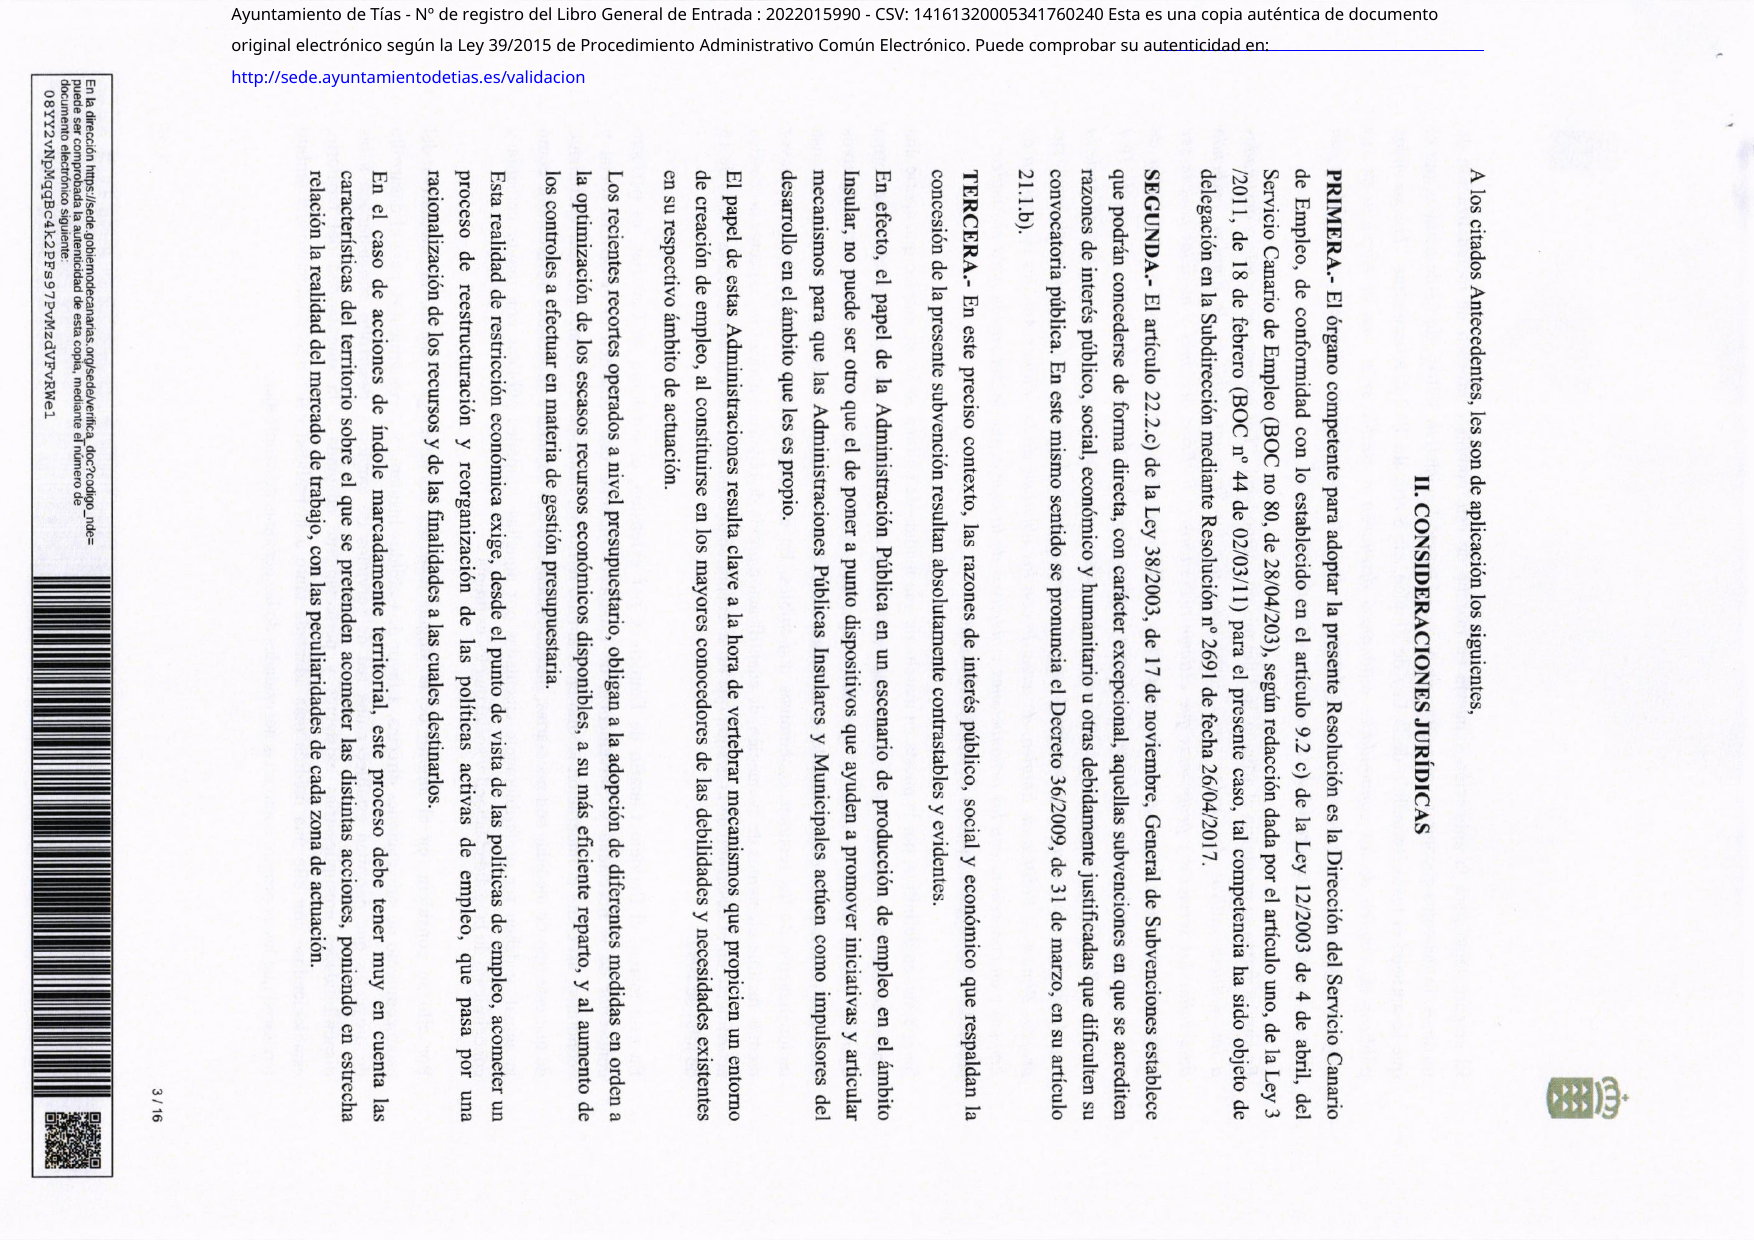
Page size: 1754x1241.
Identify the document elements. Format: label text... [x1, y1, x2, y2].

text Ayuntamiento de Tías - Nº de registro del Libro General de Entrada : 2022015990 - CSV: 14161320005341760240 Esta es una copia auténtica de documento original electrónico según la Ley 39/2015 de Procedimiento Administrativo Común Electrónico. Puede comprobar su autenticidad en: http://sede.ayuntamientodetias.es/validacion [231, 2, 1502, 88]
picture [0, 0, 1754, 1240]
